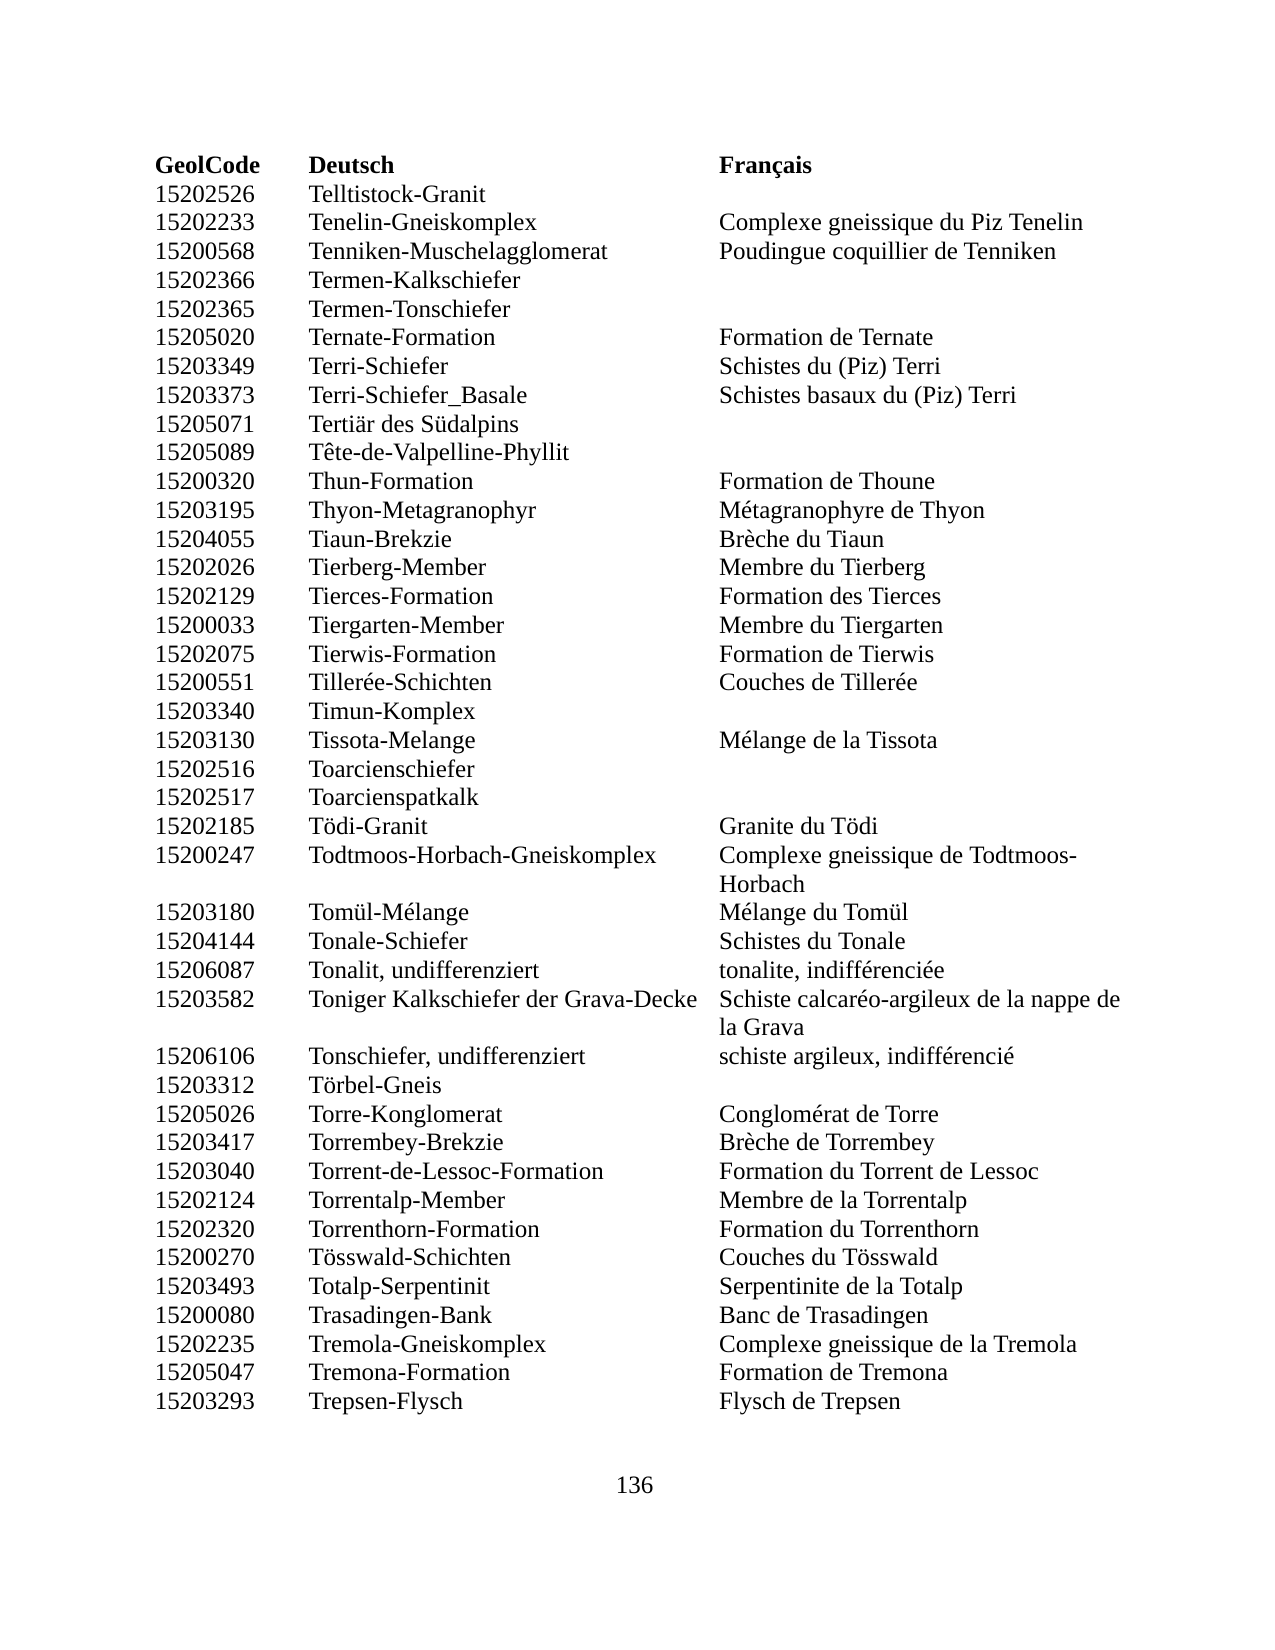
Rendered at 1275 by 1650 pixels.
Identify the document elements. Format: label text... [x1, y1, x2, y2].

table_cell Granite du Tödi [714, 811, 1125, 840]
table_cell Tissota-Melange [304, 725, 714, 754]
table_cell 15202124 [150, 1185, 304, 1214]
table_cell Totalp-Serpentinit [304, 1271, 714, 1300]
table_cell 15202235 [150, 1329, 304, 1357]
table_cell 15203130 [150, 725, 304, 754]
table_cell Törbel-Gneis [304, 1070, 714, 1099]
table_cell 15202026 [150, 553, 304, 581]
table_cell 15202129 [150, 581, 304, 610]
table_cell Membre du Tierberg [714, 553, 1125, 581]
table_header Français [714, 150, 1125, 179]
table_header GeolCode [150, 150, 304, 179]
table_cell 15203349 [150, 351, 304, 380]
table_cell 15203312 [150, 1070, 304, 1099]
table_cell Tonale-Schiefer [304, 926, 714, 955]
table_cell Schistes du (Piz) Terri [714, 351, 1125, 380]
table_cell [714, 696, 1125, 725]
table_cell Tierces-Formation [304, 581, 714, 610]
table_cell Torre-Konglomerat [304, 1099, 714, 1127]
table_cell 15203293 [150, 1386, 304, 1415]
table_cell 15203373 [150, 380, 304, 409]
table_cell 15204055 [150, 524, 304, 552]
table_cell 15202365 [150, 294, 304, 322]
table_cell 15200551 [150, 668, 304, 696]
table_cell 15204144 [150, 926, 304, 955]
table_cell Tödi-Granit [304, 811, 714, 840]
table_cell Torrent-de-Lessoc-Formation [304, 1156, 714, 1185]
table_cell Métagranophyre de Thyon [714, 495, 1125, 524]
table_cell Tremola-Gneiskomplex [304, 1329, 714, 1357]
table_cell Torrenthorn-Formation [304, 1214, 714, 1242]
table_cell Telltistock-Granit [304, 179, 714, 207]
table_cell Terri-Schiefer [304, 351, 714, 380]
table_cell Tomül-Mélange [304, 898, 714, 926]
table_cell 15205089 [150, 438, 304, 466]
table_cell 15200033 [150, 610, 304, 639]
table_cell Flysch de Trepsen [714, 1386, 1125, 1415]
table_cell Schiste calcaréo-argileux de la nappe de la Grava [714, 984, 1125, 1041]
table_cell Tenniken-Muschelagglomerat [304, 236, 714, 265]
table_cell [714, 179, 1125, 207]
table_cell Tonalit, undifferenziert [304, 955, 714, 984]
table_cell Terri-Schiefer_Basale [304, 380, 714, 409]
table_cell Complexe gneissique de la Tremola [714, 1329, 1125, 1357]
table_cell Toniger Kalkschiefer der Grava-Decke [304, 984, 714, 1041]
table_cell Timun-Komplex [304, 696, 714, 725]
table_cell Complexe gneissique de Todtmoos-Horbach [714, 840, 1125, 897]
table_cell Tremona-Formation [304, 1358, 714, 1386]
table_cell Tertiär des Südalpins [304, 409, 714, 437]
table_cell Toarcienspatkalk [304, 783, 714, 811]
table_cell 15202516 [150, 754, 304, 782]
table_cell 15202185 [150, 811, 304, 840]
table_cell Toarcienschiefer [304, 754, 714, 782]
table_cell Complexe gneissique du Piz Tenelin [714, 208, 1125, 236]
table_cell [714, 409, 1125, 437]
table_cell Thyon-Metagranophyr [304, 495, 714, 524]
table_cell 15200247 [150, 840, 304, 897]
table_cell Mélange de la Tissota [714, 725, 1125, 754]
table_cell Schistes basaux du (Piz) Terri [714, 380, 1125, 409]
table_cell 15203417 [150, 1128, 304, 1156]
table_cell 15203493 [150, 1271, 304, 1300]
table_cell 15205026 [150, 1099, 304, 1127]
table_cell 15202075 [150, 639, 304, 667]
table_cell 15205020 [150, 323, 304, 351]
table_cell Tierwis-Formation [304, 639, 714, 667]
table_cell Trepsen-Flysch [304, 1386, 714, 1415]
table_cell Banc de Trasadingen [714, 1300, 1125, 1329]
table_cell [714, 438, 1125, 466]
table_cell 15205071 [150, 409, 304, 437]
table_cell [714, 265, 1125, 294]
table_cell 15202517 [150, 783, 304, 811]
table_cell [714, 294, 1125, 322]
table_cell Formation du Torrent de Lessoc [714, 1156, 1125, 1185]
table_cell Poudingue coquillier de Tenniken [714, 236, 1125, 265]
table_cell Membre du Tiergarten [714, 610, 1125, 639]
table_cell Formation de Ternate [714, 323, 1125, 351]
table_cell Couches du Tösswald [714, 1243, 1125, 1271]
table_cell 15202526 [150, 179, 304, 207]
table_cell Formation de Tremona [714, 1358, 1125, 1386]
table_cell 15200568 [150, 236, 304, 265]
table_cell Brèche de Torrembey [714, 1128, 1125, 1156]
table_cell Formation de Thoune [714, 466, 1125, 495]
table_cell Serpentinite de la Totalp [714, 1271, 1125, 1300]
table_cell 15202320 [150, 1214, 304, 1242]
table_cell 15200080 [150, 1300, 304, 1329]
table_cell Brèche du Tiaun [714, 524, 1125, 552]
table_cell Thun-Formation [304, 466, 714, 495]
table_cell Ternate-Formation [304, 323, 714, 351]
table_cell Formation des Tierces [714, 581, 1125, 610]
table_cell [714, 1070, 1125, 1099]
table_cell Conglomérat de Torre [714, 1099, 1125, 1127]
table_cell Tiergarten-Member [304, 610, 714, 639]
table_cell Torrembey-Brekzie [304, 1128, 714, 1156]
table_cell Mélange du Tomül [714, 898, 1125, 926]
table_cell tonalite, indifférenciée [714, 955, 1125, 984]
table_cell Tiaun-Brekzie [304, 524, 714, 552]
table_cell [714, 754, 1125, 782]
table_cell Tête-de-Valpelline-Phyllit [304, 438, 714, 466]
table_cell 15206087 [150, 955, 304, 984]
table_cell Schistes du Tonale [714, 926, 1125, 955]
table_cell Formation de Tierwis [714, 639, 1125, 667]
table_cell Membre de la Torrentalp [714, 1185, 1125, 1214]
table_cell Torrentalp-Member [304, 1185, 714, 1214]
table_cell 15200320 [150, 466, 304, 495]
table_cell Couches de Tillerée [714, 668, 1125, 696]
table_cell Termen-Tonschiefer [304, 294, 714, 322]
table_cell Tillerée-Schichten [304, 668, 714, 696]
table_cell 15202366 [150, 265, 304, 294]
table_cell 15203180 [150, 898, 304, 926]
table_cell [714, 783, 1125, 811]
table_cell Trasadingen-Bank [304, 1300, 714, 1329]
table_cell Tonschiefer, undifferenziert [304, 1041, 714, 1070]
table_cell schiste argileux, indifférencié [714, 1041, 1125, 1070]
table_header Deutsch [304, 150, 714, 179]
table_cell 15200270 [150, 1243, 304, 1271]
table_cell Tenelin-Gneiskomplex [304, 208, 714, 236]
table_cell 15203195 [150, 495, 304, 524]
table_cell Tierberg-Member [304, 553, 714, 581]
table_cell Tösswald-Schichten [304, 1243, 714, 1271]
table_cell Termen-Kalkschiefer [304, 265, 714, 294]
table_cell 15205047 [150, 1358, 304, 1386]
table_cell 15203340 [150, 696, 304, 725]
table_cell 15203582 [150, 984, 304, 1041]
table_cell Todtmoos-Horbach-Gneiskomplex [304, 840, 714, 897]
table_cell 15206106 [150, 1041, 304, 1070]
table_cell 15203040 [150, 1156, 304, 1185]
table_cell 15202233 [150, 208, 304, 236]
table_cell Formation du Torrenthorn [714, 1214, 1125, 1242]
